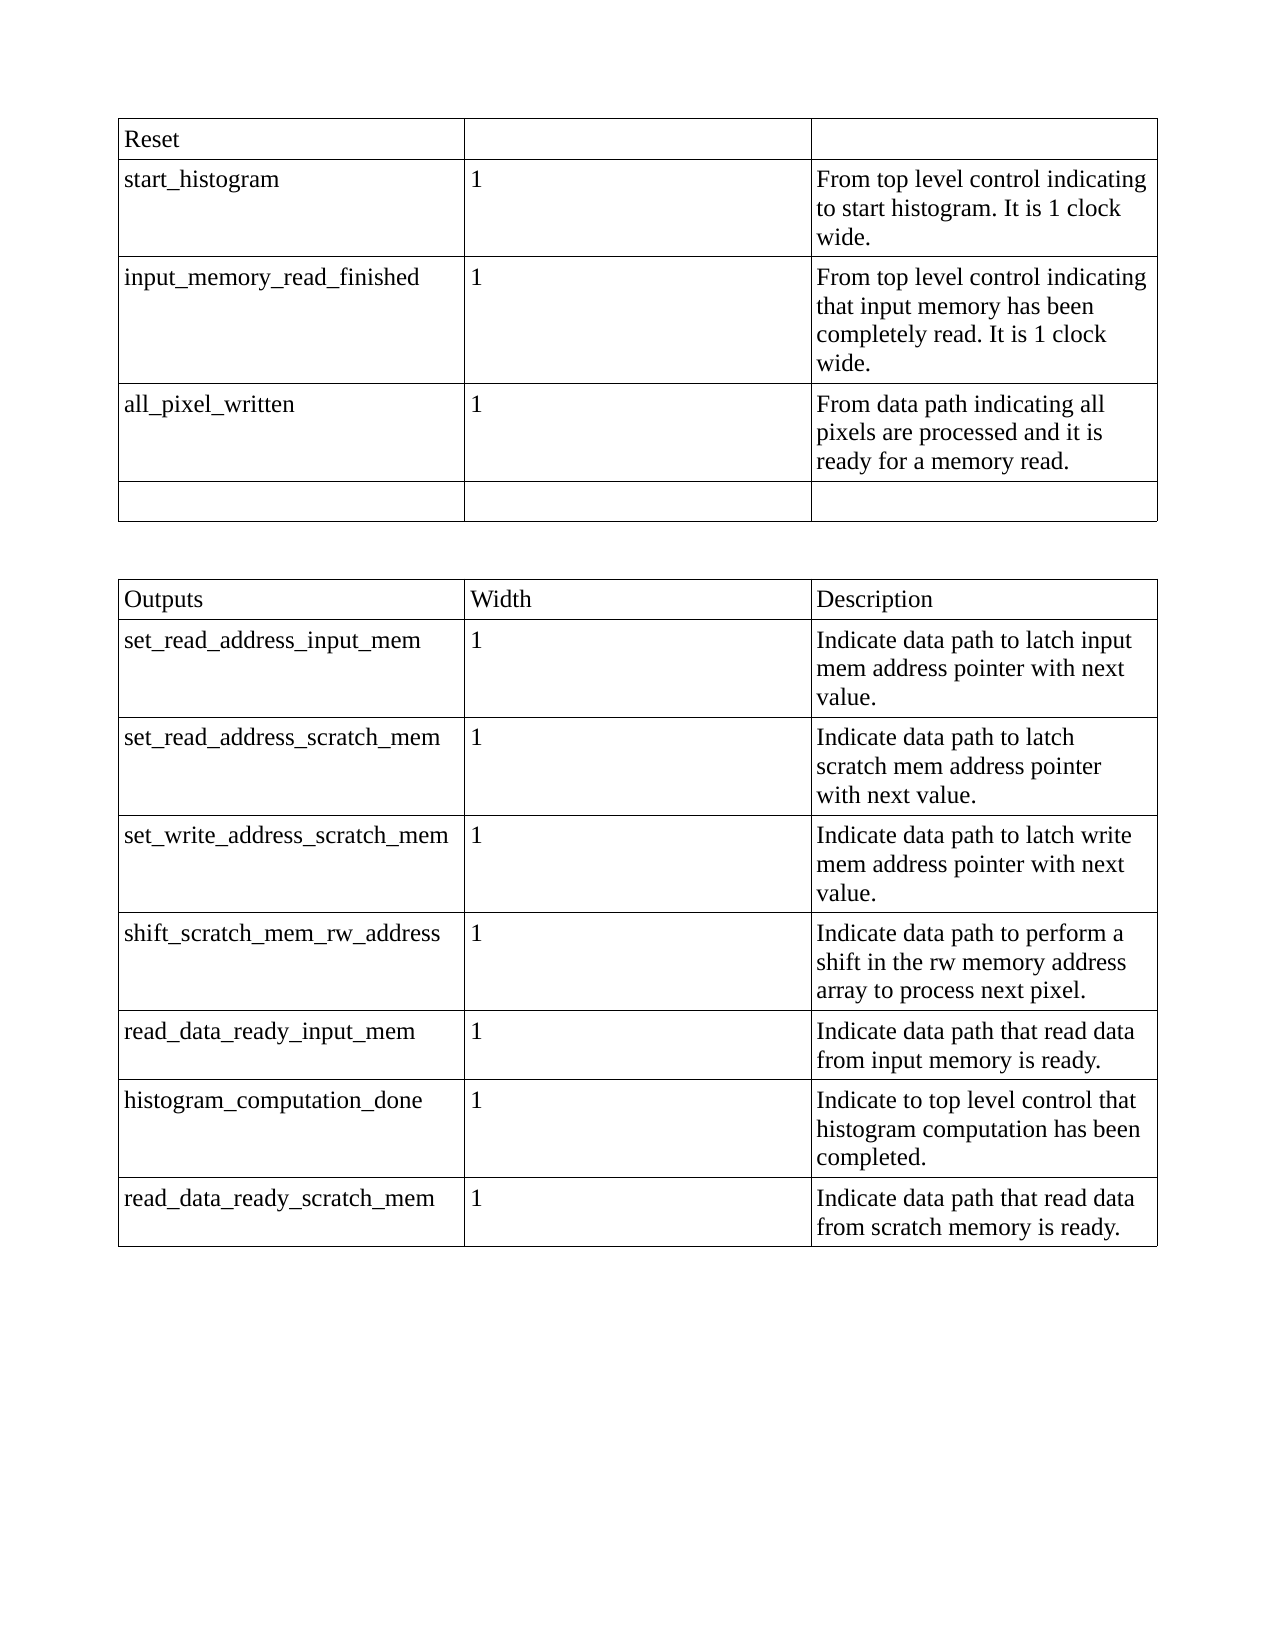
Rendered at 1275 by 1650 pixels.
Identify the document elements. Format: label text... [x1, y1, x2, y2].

table_cell From top level control indicating to start histogram. It is 1 clock wide. [812, 160, 1157, 256]
table_cell shift_scratch_mem_rw_address [119, 913, 464, 1010]
table_cell [812, 482, 1157, 521]
table_cell 1 [465, 913, 811, 1010]
table_cell input_memory_read_finished [119, 257, 464, 383]
table_cell start_histogram [119, 160, 464, 256]
table_cell set_read_address_scratch_mem [119, 718, 464, 814]
table_header Width [465, 580, 811, 619]
table_cell 1 [465, 1080, 811, 1177]
table_cell set_read_address_input_mem [119, 620, 464, 717]
table_cell read_data_ready_input_mem [119, 1011, 464, 1079]
table_cell 1 [465, 620, 811, 717]
table_cell Indicate data path to perform a shift in the rw memory address array to process next pixel. [812, 913, 1157, 1010]
table_cell 1 [465, 1178, 811, 1246]
table_cell From data path indicating all pixels are processed and it is ready for a memory read. [812, 384, 1157, 481]
table_cell [119, 482, 464, 521]
table_cell Reset [119, 119, 464, 158]
table_header Description [812, 580, 1157, 619]
table_cell 1 [465, 816, 811, 912]
table_cell 1 [465, 160, 811, 256]
table_cell 1 [465, 257, 811, 383]
table_cell [465, 482, 811, 521]
table_cell Indicate to top level control that histogram computation has been completed. [812, 1080, 1157, 1177]
table_cell 1 [465, 718, 811, 814]
table_cell Indicate data path that read data from input memory is ready. [812, 1011, 1157, 1079]
table_cell 1 [465, 384, 811, 481]
table_cell 1 [465, 1011, 811, 1079]
table_cell [465, 119, 811, 158]
table_cell Indicate data path to latch write mem address pointer with next value. [812, 816, 1157, 912]
table_cell histogram_computation_done [119, 1080, 464, 1177]
table_cell all_pixel_written [119, 384, 464, 481]
table_cell Indicate data path to latch scratch mem address pointer with next value. [812, 718, 1157, 814]
table_header Outputs [119, 580, 464, 619]
table_cell Indicate data path that read data from scratch memory is ready. [812, 1178, 1157, 1246]
table_cell Indicate data path to latch input mem address pointer with next value. [812, 620, 1157, 717]
table_cell From top level control indicating that input memory has been completely read. It is 1 clock wide. [812, 257, 1157, 383]
table_cell read_data_ready_scratch_mem [119, 1178, 464, 1246]
table_cell set_write_address_scratch_mem [119, 816, 464, 912]
table_cell [812, 119, 1157, 158]
